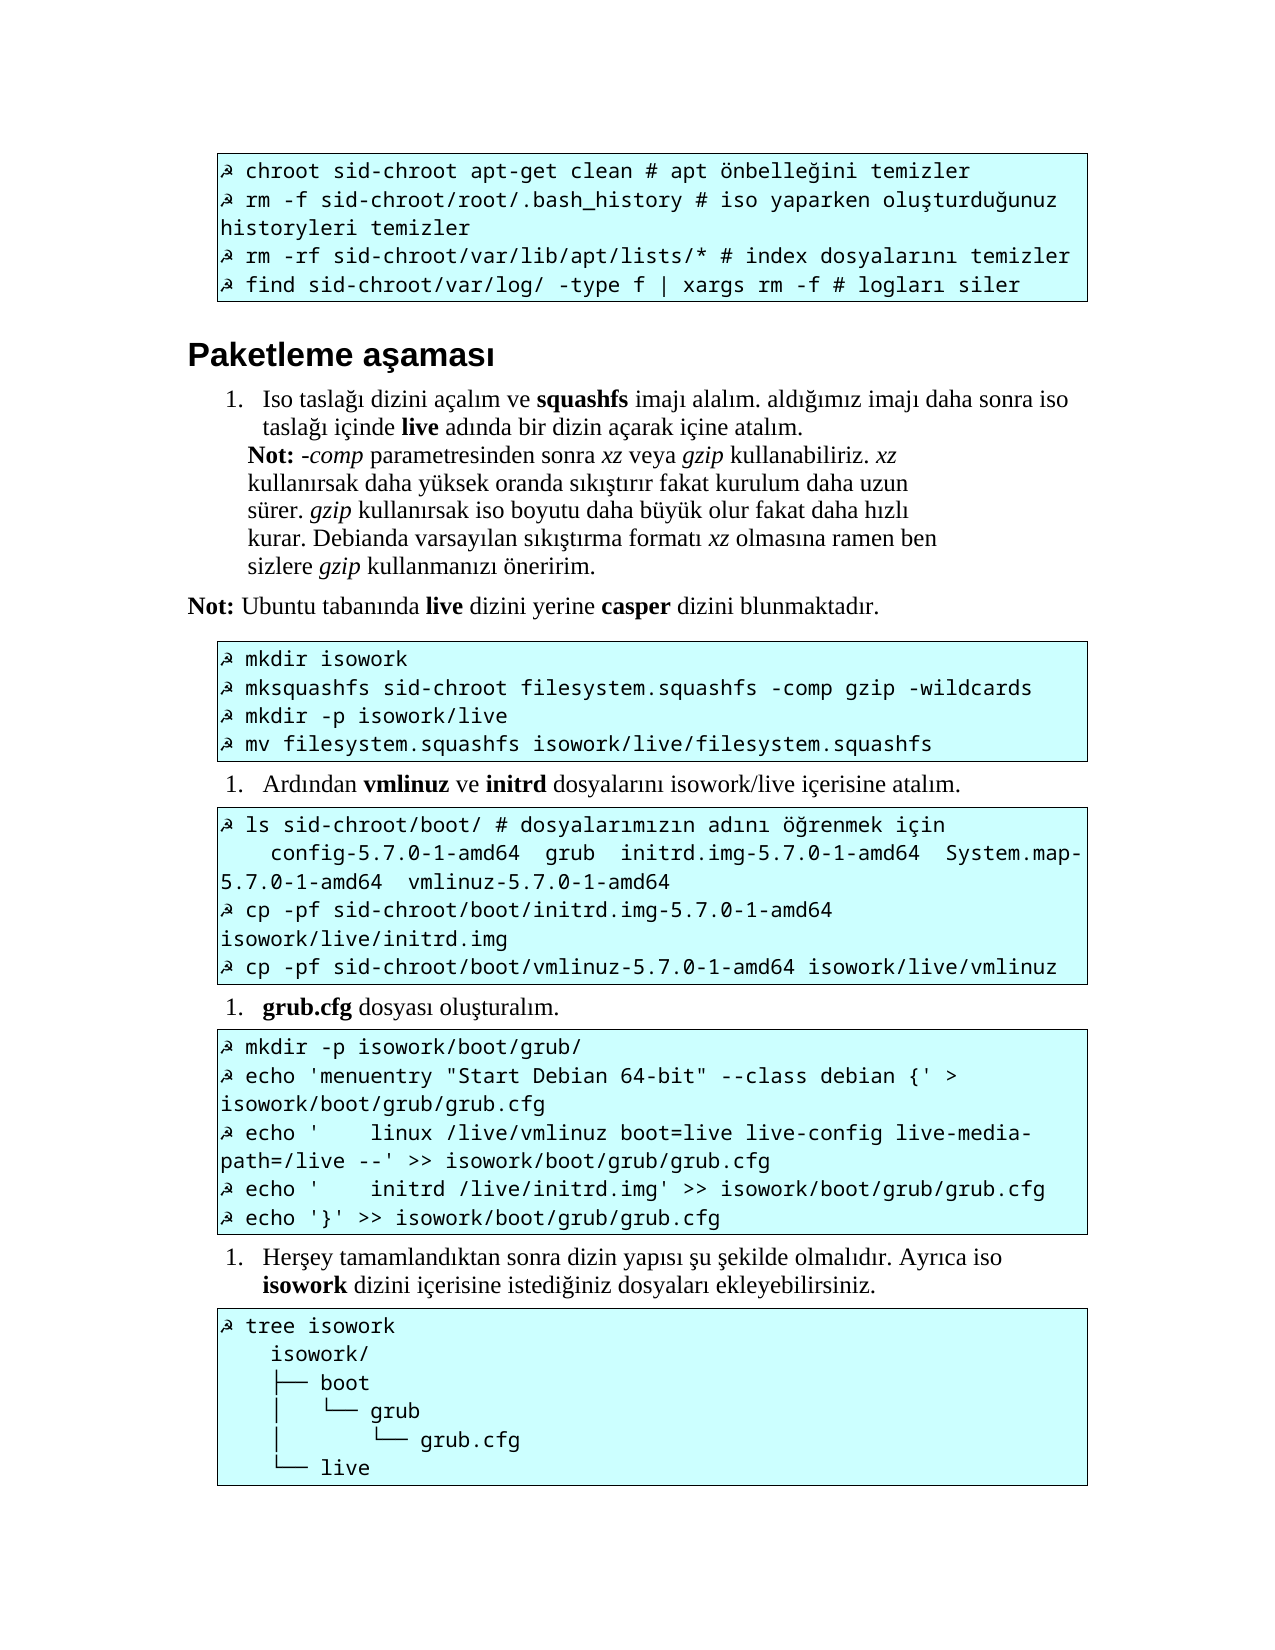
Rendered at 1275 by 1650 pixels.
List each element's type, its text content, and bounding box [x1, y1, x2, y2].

text ☭ mkdir isowork ☭ mksquashfs sid-chroot filesystem.squashfs -comp gzip -wildcards ☭ mkdir -p isowork/live ☭ mv filesystem.squashfs isowork/live/filesystem.squashfs [218, 642, 1087, 761]
text ☭ mkdir -p isowork/boot/grub/ ☭ echo 'menuentry "Start Debian 64-bit" --class debian {' > isowork/boot/grub/grub.cfg ☭ echo ' linux /live/vmlinuz boot=live live-config live-media-path=/live --' >> isowork/boot/grub/grub.cfg ☭ echo ' initrd /live/initrd.img' >> isowork/boot/grub/grub.cfg ☭ echo '}' >> isowork/boot/grub/grub.cfg [218, 1030, 1087, 1234]
text ☭ ls sid-chroot/boot/ # dosyalarımızın adını öğrenmek için config-5.7.0-1-amd64 grub initrd.img-5.7.0-1-amd64 System.map-5.7.0-1-amd64 vmlinuz-5.7.0-1-amd64 ☭ cp -pf sid-chroot/boot/initrd.img-5.7.0-1-amd64 isowork/live/initrd.img ☭ cp -pf sid-chroot/boot/vmlinuz-5.7.0-1-amd64 isowork/live/vmlinuz [218, 808, 1087, 984]
list Iso taslağı dizini açalım ve squashfs imajı alalım. aldığımız imajı daha sonra iso taslağı içinde live adında bir dizin açarak içine atalım. [225, 386, 1087, 441]
list Ardından vmlinuz ve initrd dosyalarını isowork/live içerisine atalım. [225, 770, 1087, 798]
list Herşey tamamlandıktan sonra dizin yapısı şu şekilde olmalıdır. Ayrıca iso isowork dizini içerisine istediğiniz dosyaları ekleyebilirsiniz. [225, 1243, 1087, 1299]
text ☭ tree isowork isowork/ ├── boot │ └── grub │ └── grub.cfg └── live [218, 1309, 1087, 1485]
text Not: -comp parametresinden sonra xz veya gzip kullanabiliriz. xz kullanırsak daha yüksek oranda sıkıştırır fakat kurulum daha uzun sürer. gzip kullanırsak iso boyutu daha büyük olur fakat daha hızlı kurar. Debianda varsayılan sıkıştırma formatı xz olmasına ramen ben sizlere gzip kullanmanızı öneririm. [247, 441, 967, 579]
text Not: Ubuntu tabanında live dizini yerine casper dizini blunmaktadır. [187, 592, 1087, 620]
text ☭ chroot sid-chroot apt-get clean # apt önbelleğini temizler ☭ rm -f sid-chroot/root/.bash_history # iso yaparken oluşturduğunuz historyleri temizler ☭ rm -rf sid-chroot/var/lib/apt/lists/* # index dosyalarını temizler ☭ find sid-chroot/var/log/ -type f | xargs rm -f # logları siler [218, 154, 1087, 301]
list grub.cfg dosyası oluşturalım. [225, 993, 1087, 1020]
subtitle Paketleme aşaması [187, 336, 1087, 373]
